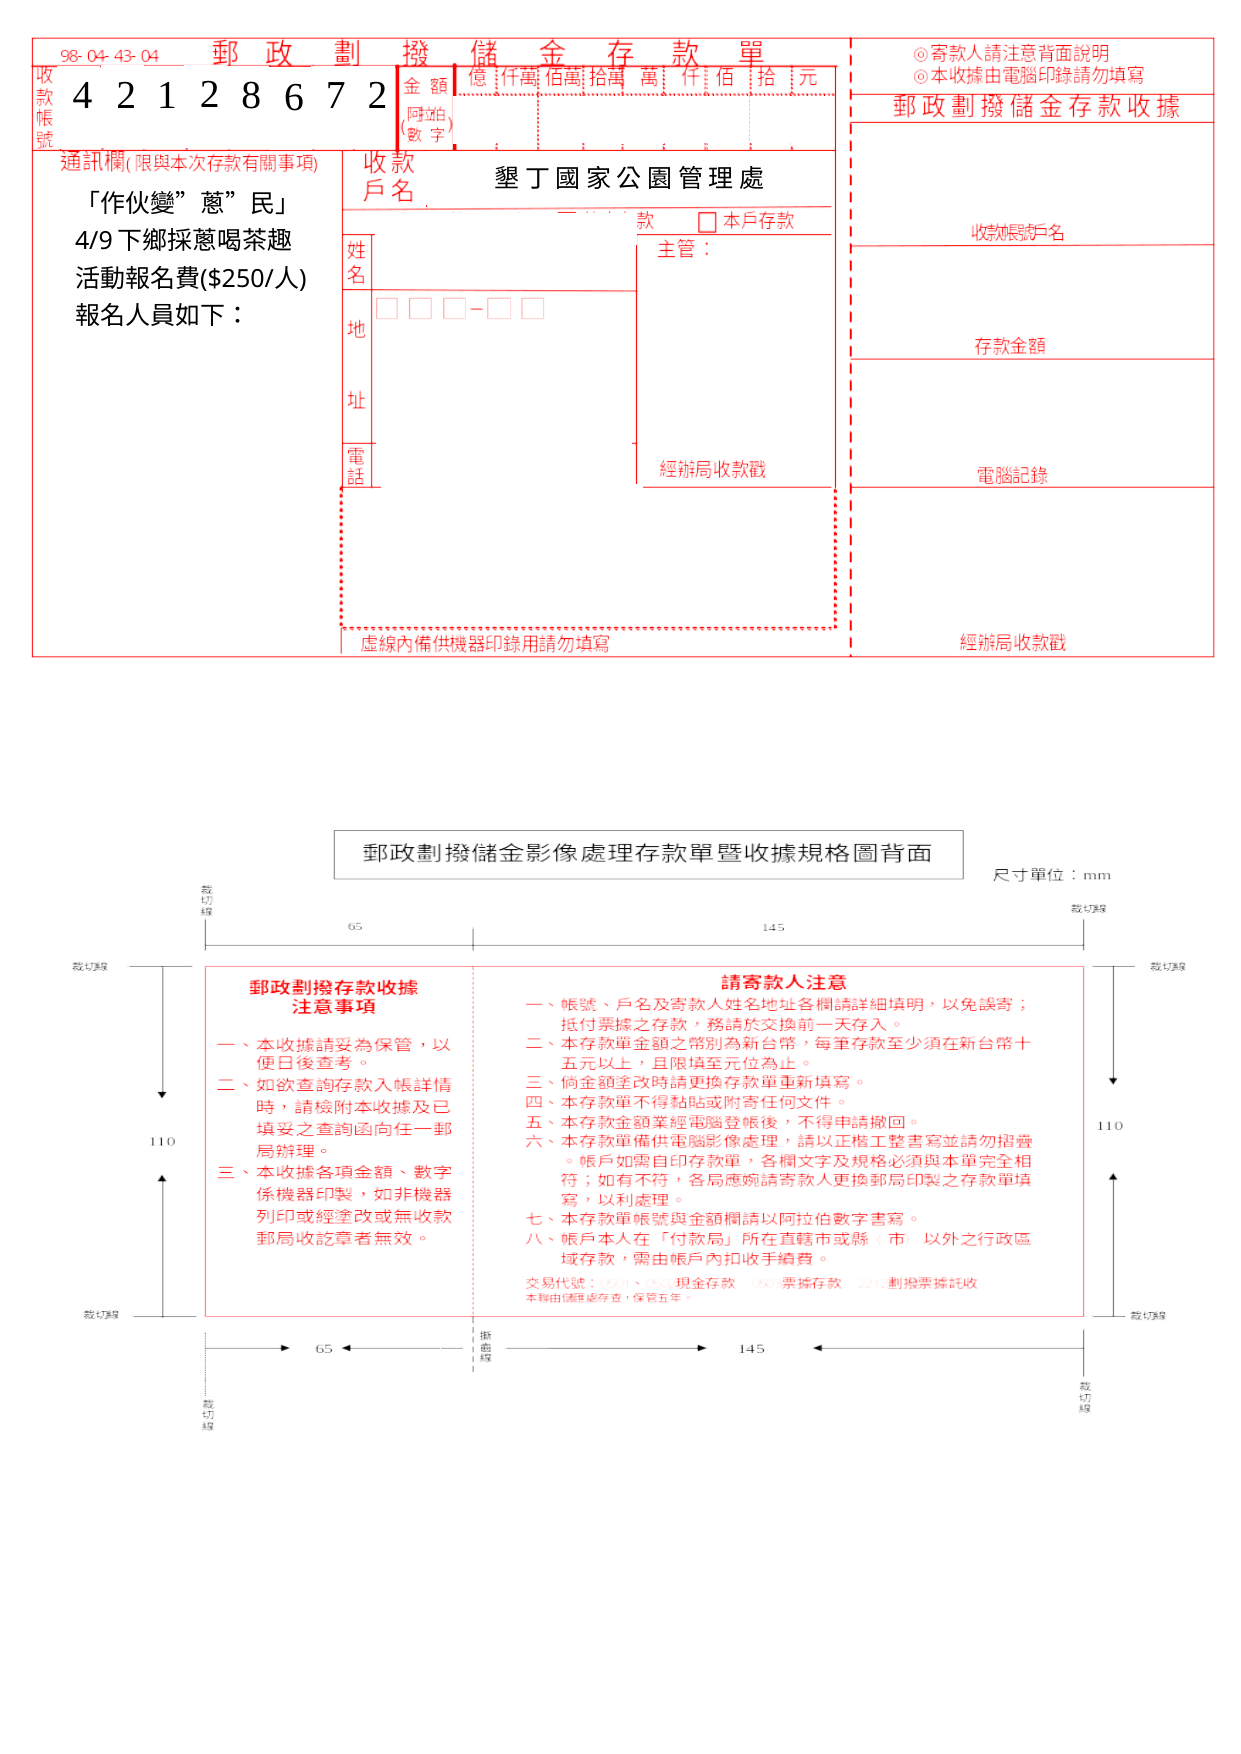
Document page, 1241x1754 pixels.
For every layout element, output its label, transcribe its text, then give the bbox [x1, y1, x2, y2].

text [374, 237, 634, 258]
text [344, 210, 644, 245]
text [344, 295, 370, 333]
text [344, 220, 375, 233]
text [639, 236, 833, 258]
text 2 [367, 74, 380, 117]
text 2 [199, 72, 212, 116]
text [637, 220, 697, 233]
text [838, 295, 1212, 333]
text [344, 237, 370, 258]
text [649, 208, 833, 220]
text 活動報名費($250/人) [34, 258, 340, 295]
text [639, 258, 833, 295]
text 墾 丁 國 家 公 園 管 理 處 [440, 159, 818, 195]
text [838, 183, 1212, 220]
text [718, 220, 833, 234]
text 6 [284, 75, 297, 118]
text [374, 258, 634, 290]
text 1 [157, 73, 169, 117]
text [374, 295, 634, 333]
text 8 [241, 74, 254, 117]
text 4/9下鄉採蔥喝茶趣 [34, 220, 340, 258]
text 報名人員如下： [34, 295, 340, 333]
text [344, 183, 425, 208]
text 7 [326, 74, 338, 117]
text [344, 258, 370, 288]
text [838, 220, 1212, 258]
text 2 [116, 73, 129, 117]
text [639, 295, 833, 333]
text [838, 258, 1212, 295]
text 「作伙變”蔥”民」 [34, 183, 340, 220]
text 4 [72, 74, 85, 142]
